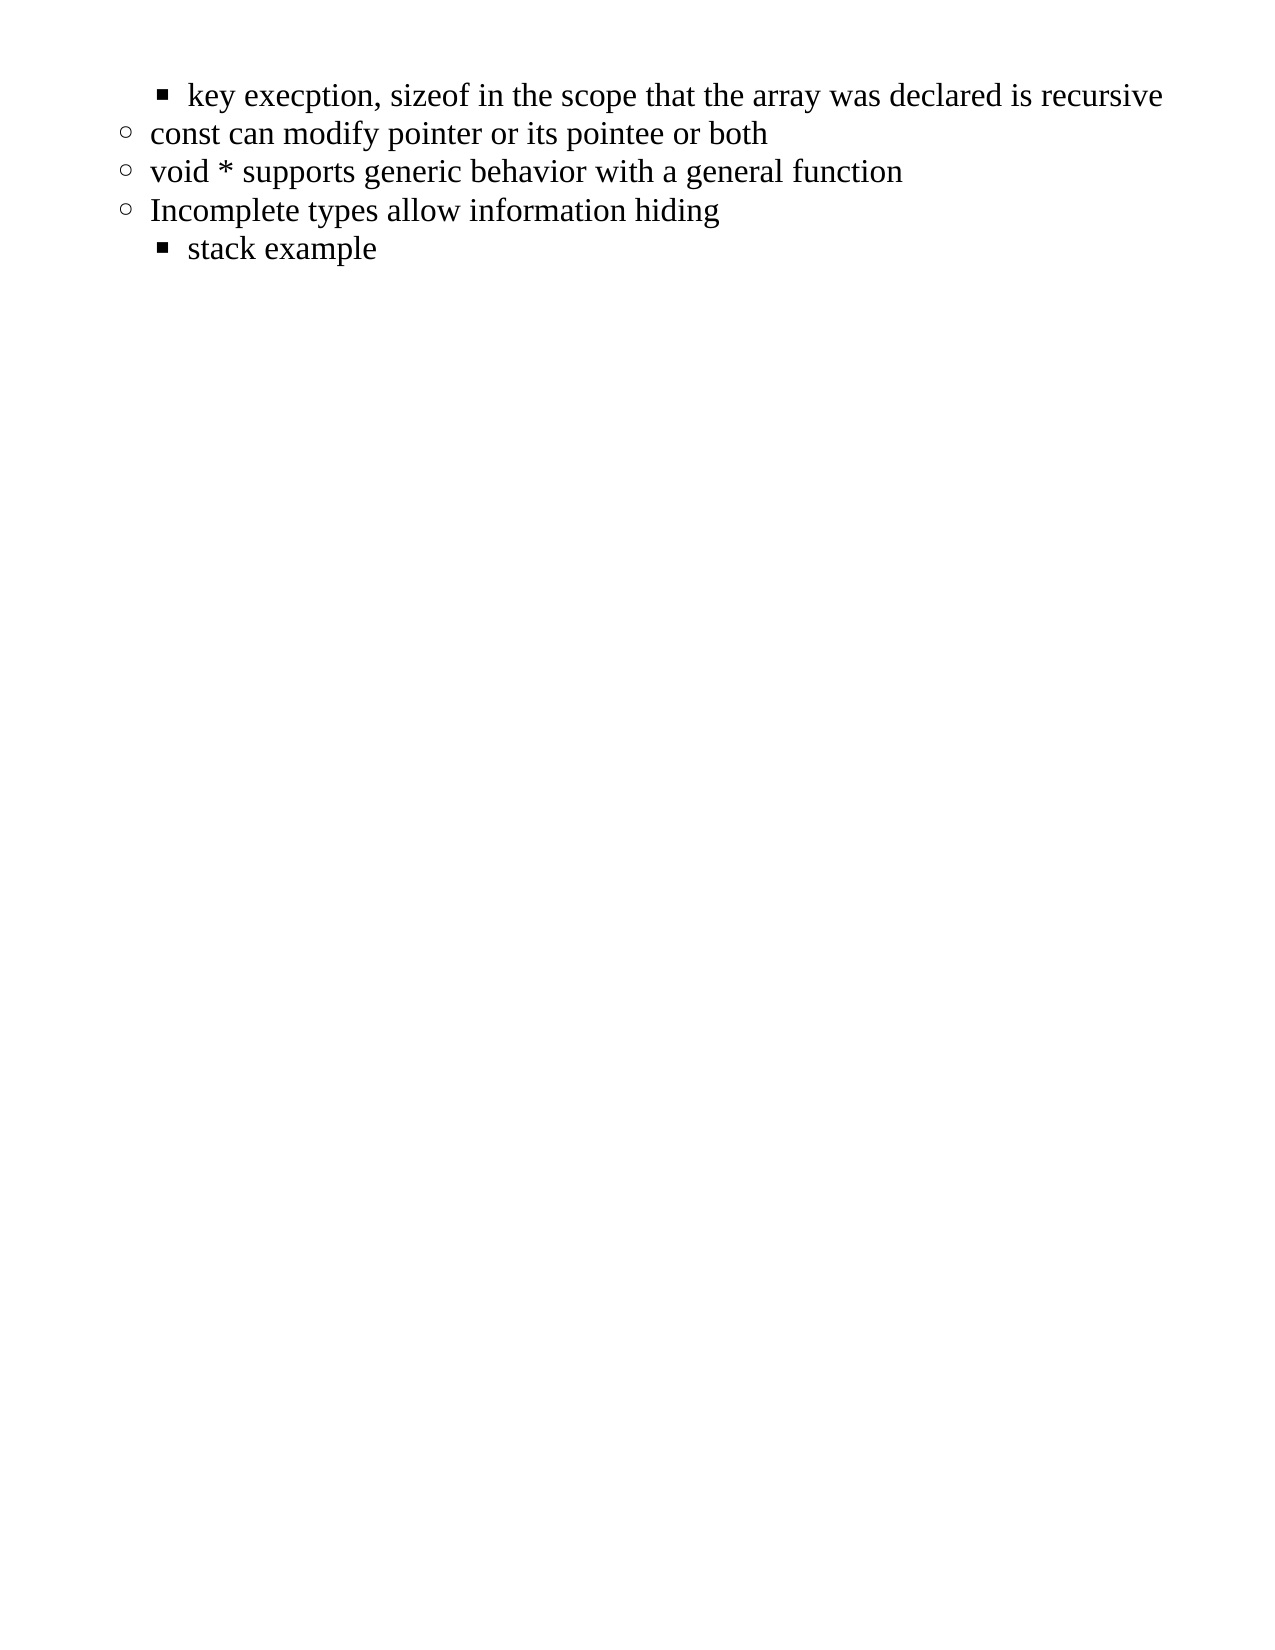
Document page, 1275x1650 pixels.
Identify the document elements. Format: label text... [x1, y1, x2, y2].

list stack example [150, 228, 1200, 267]
list key execption, sizeof in the scope that the array was declared is recursive [150, 75, 1200, 113]
list const can modify pointer or its pointee or both [112, 113, 1200, 152]
list void * supports generic behavior with a general function [112, 152, 1200, 190]
list Incomplete types allow information hiding [112, 190, 1200, 228]
